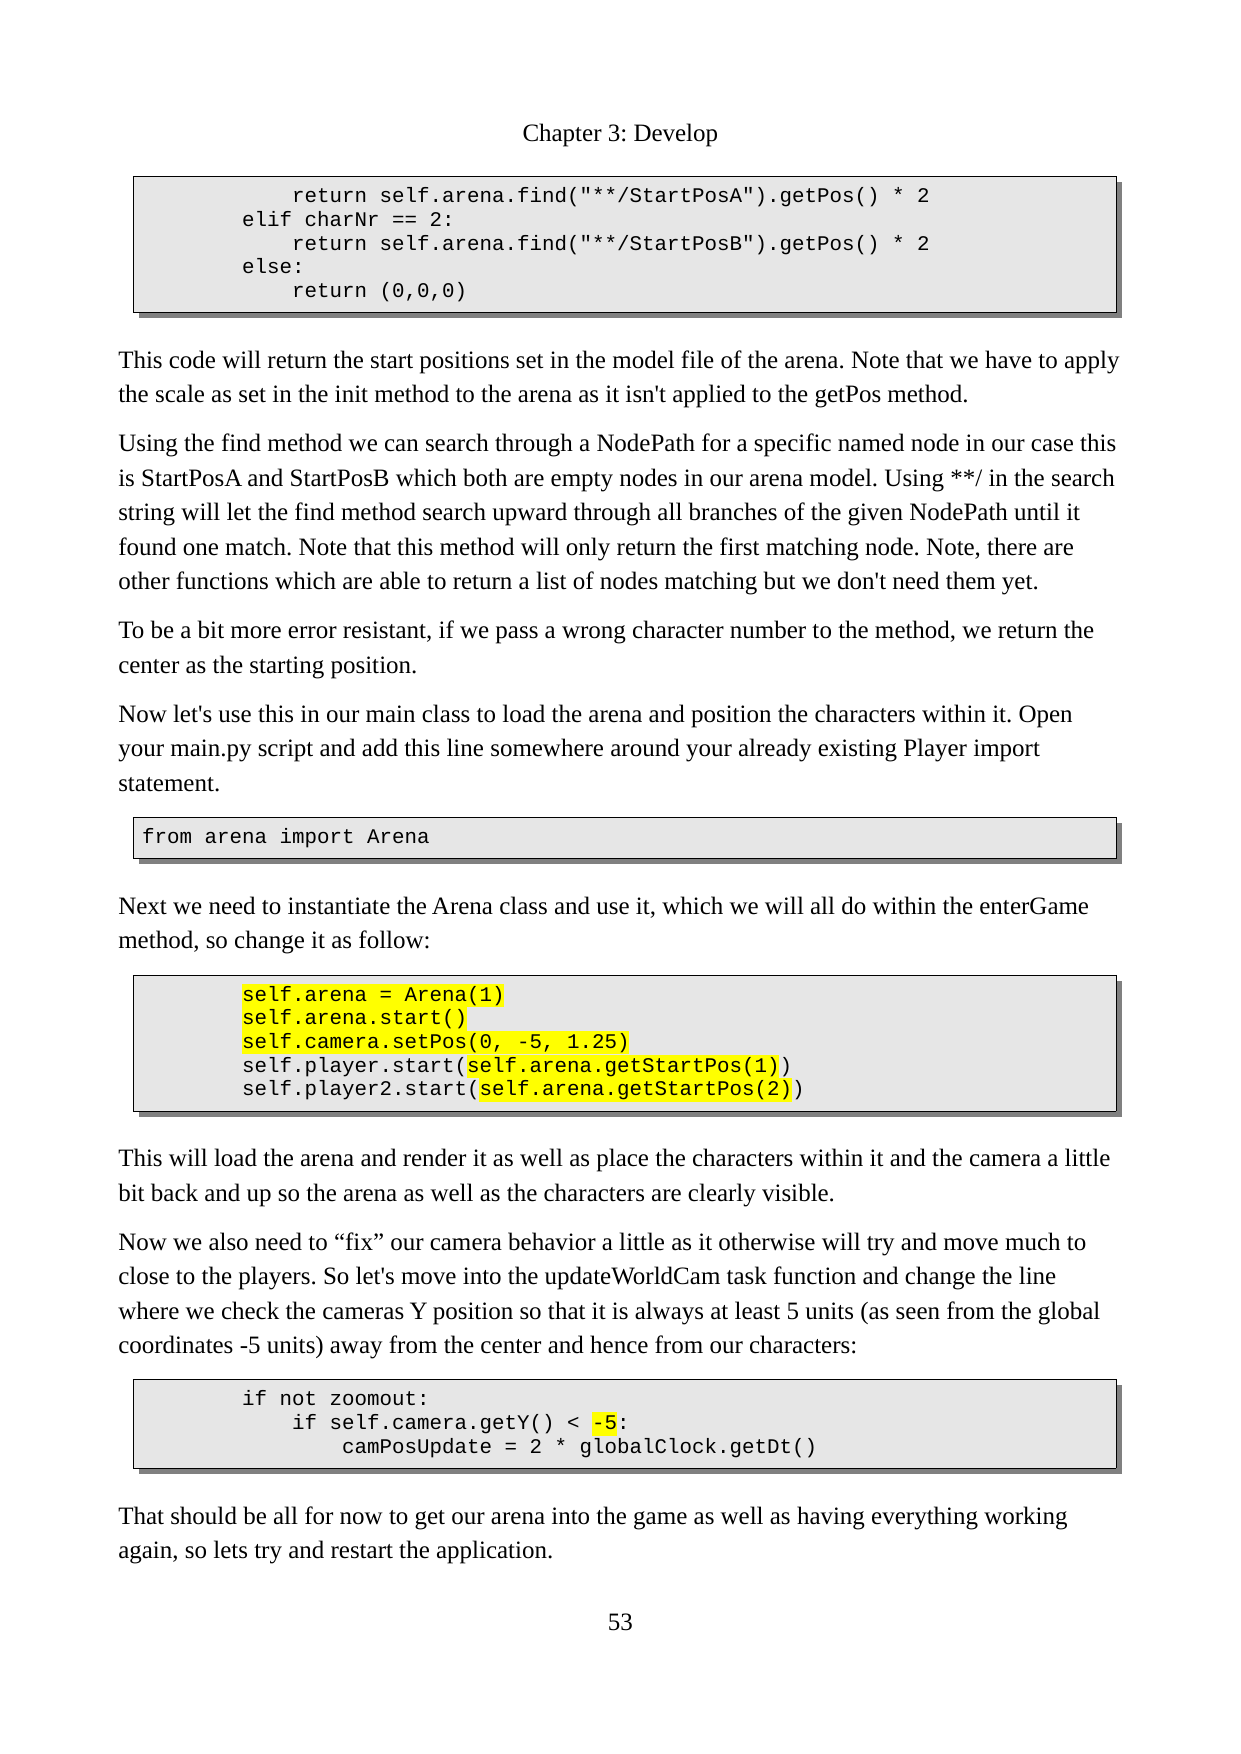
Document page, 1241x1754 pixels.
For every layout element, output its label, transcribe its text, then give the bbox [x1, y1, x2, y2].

text self.camera.setPos(0, -5, 1.25) [134, 1022, 1116, 1046]
text return (0,0,0) [134, 271, 1116, 312]
text Now we also need to “fix” our camera behavior a little as it otherwise will try and move much to close to the players. So let's move into the updateWorldCam task function and change the line where we check the cameras Y position so that it is always at least 5 units (as seen from the global coordinates -5 units) away from the center and hence from our characters: [118, 1227, 1122, 1359]
text That should be all for now to get our arena into the game as well as having everything working again, so lets try and restart the application. [118, 1501, 1122, 1564]
text To be a bit more error resistant, if we pass a wrong character number to the method, we return the center as the starting position. [118, 616, 1122, 679]
text else: [134, 247, 1116, 271]
text if self.camera.getY() < -5: [134, 1403, 1116, 1427]
text Using the find method we can search through a NodePath for a specific named node in our case this is StartPosA and StartPosB which both are empty nodes in our arena model. Using **/ in the search string will let the find method search upward through all branches of the given NodePath until it found one match. Note that this method will only return the first matching node. Note, there are other functions which are able to return a list of nodes matching but we don't need them yet. [118, 428, 1122, 595]
text self.player.start(self.arena.getStartPos(1)) [134, 1046, 1116, 1069]
text return self.arena.find("**/StartPosB").getPos() * 2 [134, 224, 1116, 247]
text from arena import Arena [134, 818, 1116, 858]
text self.player2.start(self.arena.getStartPos(2)) [134, 1069, 1116, 1111]
text Next we need to instantiate the Arena class and use it, which we will all do within the enterGame method, so change it as follow: [118, 891, 1122, 954]
text Now let's use this in our main class to load the arena and position the characters within it. Open your main.py script and add this line somewhere around your already existing Player import statement. [118, 699, 1122, 797]
text camPosUpdate = 2 * globalClock.getDt() [134, 1427, 1116, 1468]
text elif charNr == 2: [134, 200, 1116, 224]
text self.arena = Arena(1) [134, 976, 1116, 998]
text This code will return the start positions set in the model file of the arena. Note that we have to apply the scale as set in the init method to the arena as it isn't applied to the getPos method. [118, 345, 1122, 408]
text This will load the arena and render it as well as place the characters within it and the camera a little bit back and up so the arena as well as the characters are clearly visible. [118, 1143, 1122, 1207]
text self.arena.start() [134, 998, 1116, 1022]
text if not zoomout: [134, 1380, 1116, 1403]
text return self.arena.find("**/StartPosA").getPos() * 2 [134, 177, 1116, 200]
